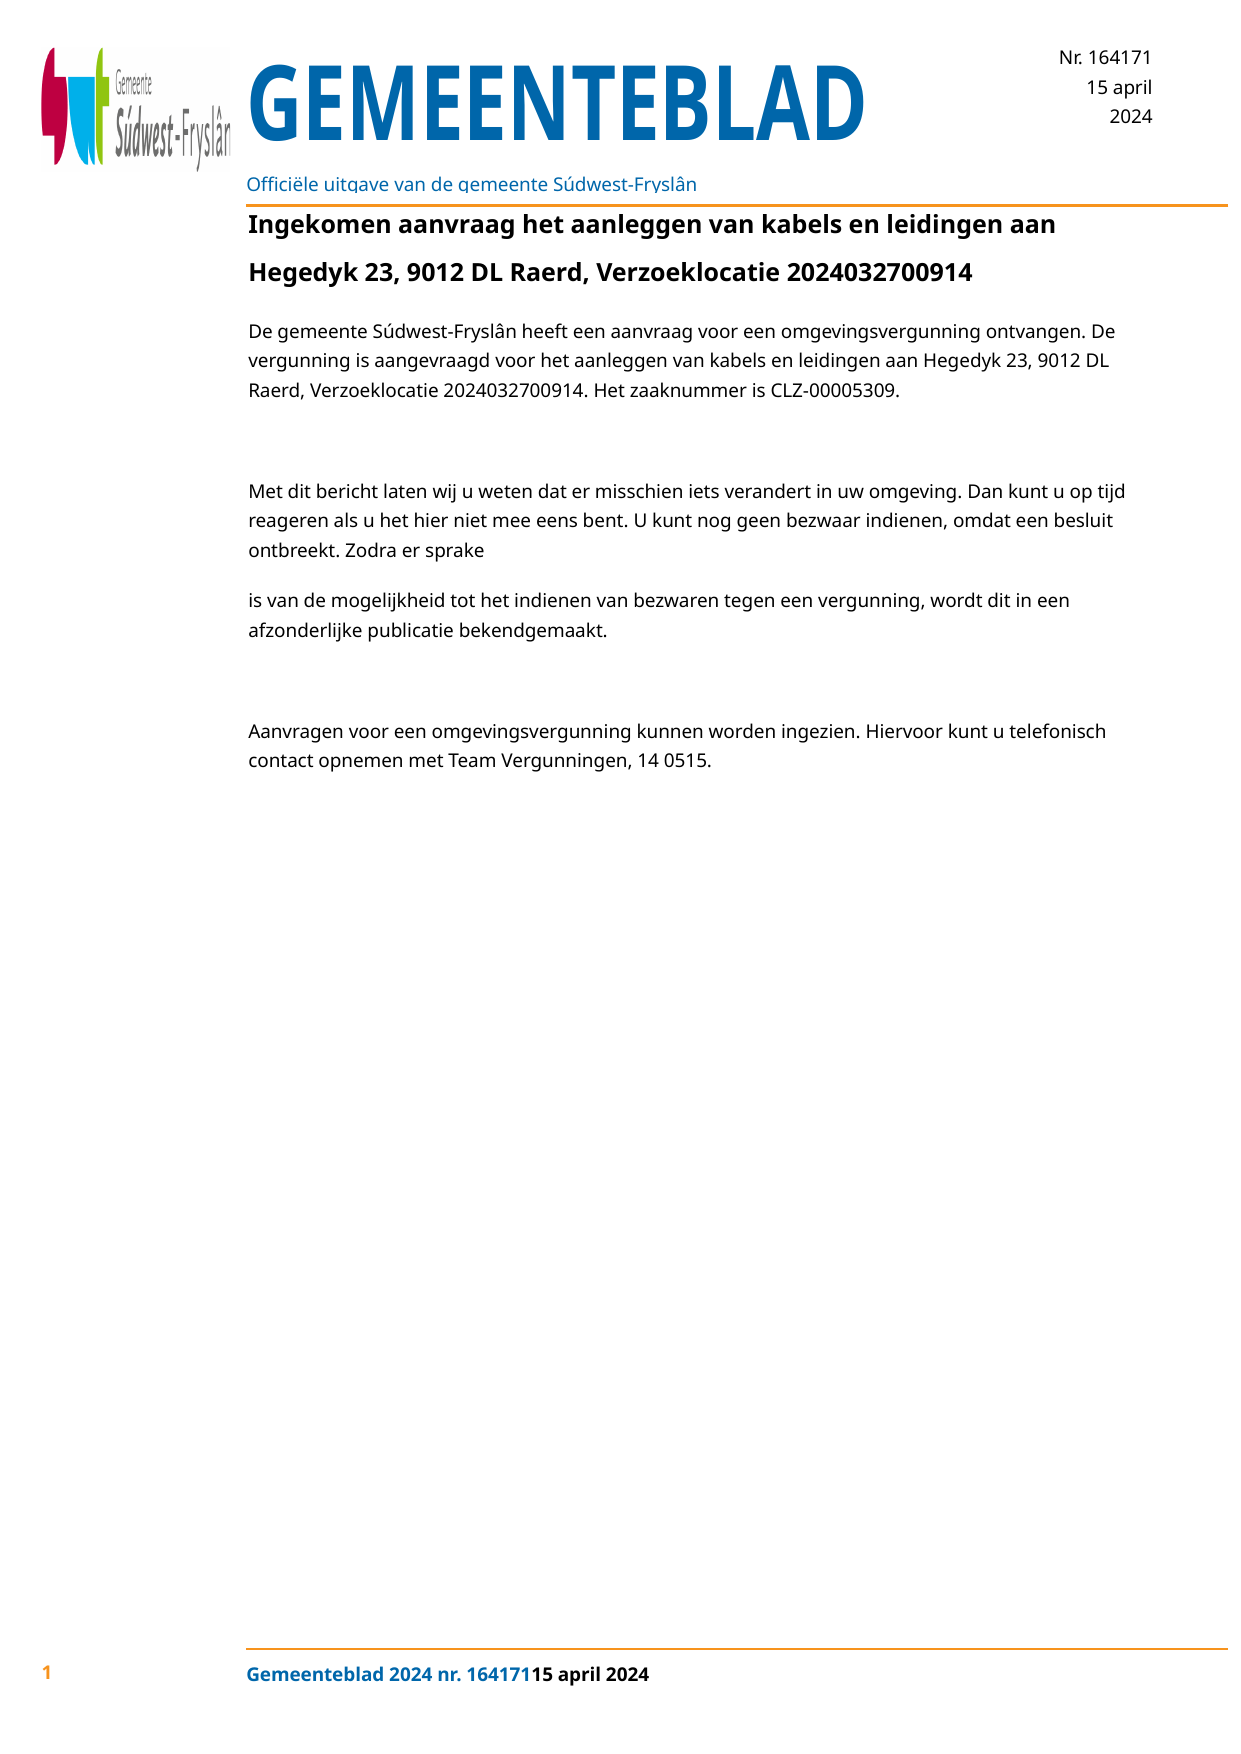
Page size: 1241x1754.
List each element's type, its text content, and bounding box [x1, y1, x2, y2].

text is van de mogelijkheid tot het indienen van bezwaren tegen een vergunning, wordt dit in een afzonderlijke publicatie bekendgemaakt. [248, 587, 1152, 643]
text De gemeente Súdwest-Fryslân heeft een aanvraag voor een omgevingsvergunning ontvangen. De vergunning is aangevraagd voor het aanleggen van kabels en leidingen aan Hegedyk 23, 9012 DL Raerd, Verzoeklocatie 2024032700914. Het zaaknummer is CLZ-00005309. [248, 318, 1152, 403]
text Aanvragen voor een omgevingsvergunning kunnen worden ingezien. Hiervoor kunt u telefonisch contact opnemen met Team Vergunningen, 14 0515. [248, 718, 1152, 773]
text Ingekomen aanvraag het aanleggen van kabels en leidingen aan Hegedyk 23, 9012 DL Raerd, Verzoeklocatie 2024032700914 [248, 207, 1152, 288]
picture [41, 47, 231, 172]
text Met dit bericht laten wij u weten dat er misschien iets verandert in uw omgeving. Dan kunt u op tijd reageren als u het hier niet mee eens bent. U kunt nog geen bezwaar indienen, omdat een besluit ontbreekt. Zodra er sprake [248, 478, 1152, 563]
